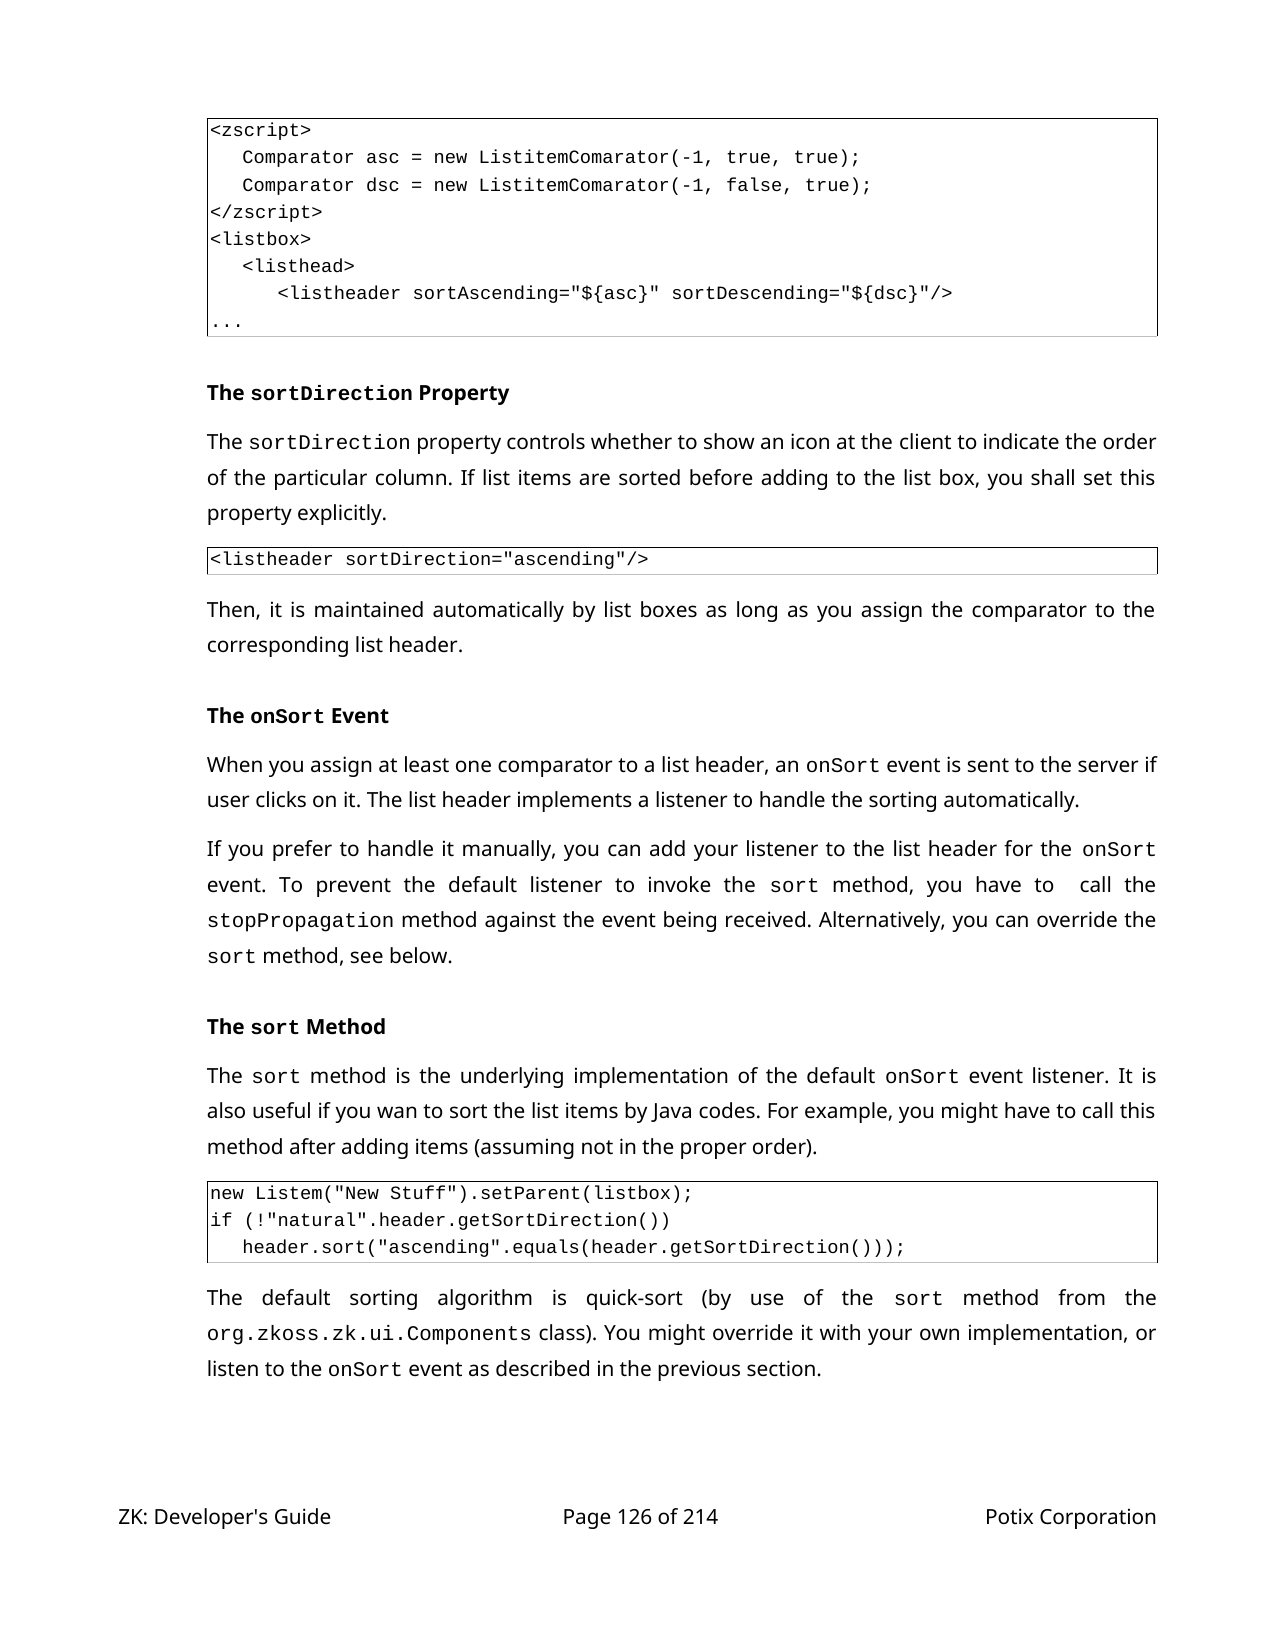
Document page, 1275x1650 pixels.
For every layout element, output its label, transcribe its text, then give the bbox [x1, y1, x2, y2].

text If you prefer to handle it manually, you can add your listener to the list header for the onSort event. To prevent the default listener to invoke the sort method, you have to call the stopPropagation method against the event being received. Alternatively, you can override the sort method, see below. [207, 834, 1157, 969]
text <listheader sortDirection="ascending"/> [208, 548, 1157, 574]
subtitle The onSort Event [207, 701, 1157, 729]
text The sortDirection property controls whether to show an icon at the client to indicate the order of the particular column. If list items are sorted before adding to the list box, you shall set this property explicitly. [207, 427, 1157, 526]
text <listbox> [208, 227, 1157, 251]
subtitle The sort Method [207, 1012, 1157, 1041]
text Comparator asc = new ListitemComarator(-1, true, true); [208, 145, 1157, 169]
subtitle The sortDirection Property [207, 378, 1157, 407]
text <listheader sortAscending="${asc}" sortDescending="${dsc}"/> [208, 281, 1157, 306]
text When you assign at least one comparator to a list header, an onSort event is sent to the server if user clicks on it. The list header implements a listener to handle the sorting automatically. [207, 750, 1157, 814]
text <listhead> [208, 254, 1157, 278]
text header.sort("ascending".equals(header.getSortDirection())); [208, 1235, 1157, 1262]
text ... [208, 308, 1157, 336]
text </zscript> [208, 200, 1157, 224]
text Comparator dsc = new ListitemComarator(-1, false, true); [208, 172, 1157, 197]
text The default sorting algorithm is quick-sort (by use of the sort method from the org.zkoss.zk.ui.Components class). You might override it with your own implementation, or listen to the onSort event as described in the previous section. [207, 1283, 1157, 1383]
text <zscript> [208, 119, 1157, 142]
text new Listem("New Stuff").setParent(listbox); [208, 1182, 1157, 1205]
text if (!"natural".header.getSortDirection()) [208, 1208, 1157, 1232]
text Then, it is maintained automatically by list boxes as long as you assign the comparator to the corresponding list header. [207, 595, 1157, 658]
text The sort method is the underlying implementation of the default onSort event listener. It is also useful if you wan to sort the list items by Java codes. For example, you might have to call this method after adding items (assuming not in the proper order). [207, 1061, 1157, 1160]
